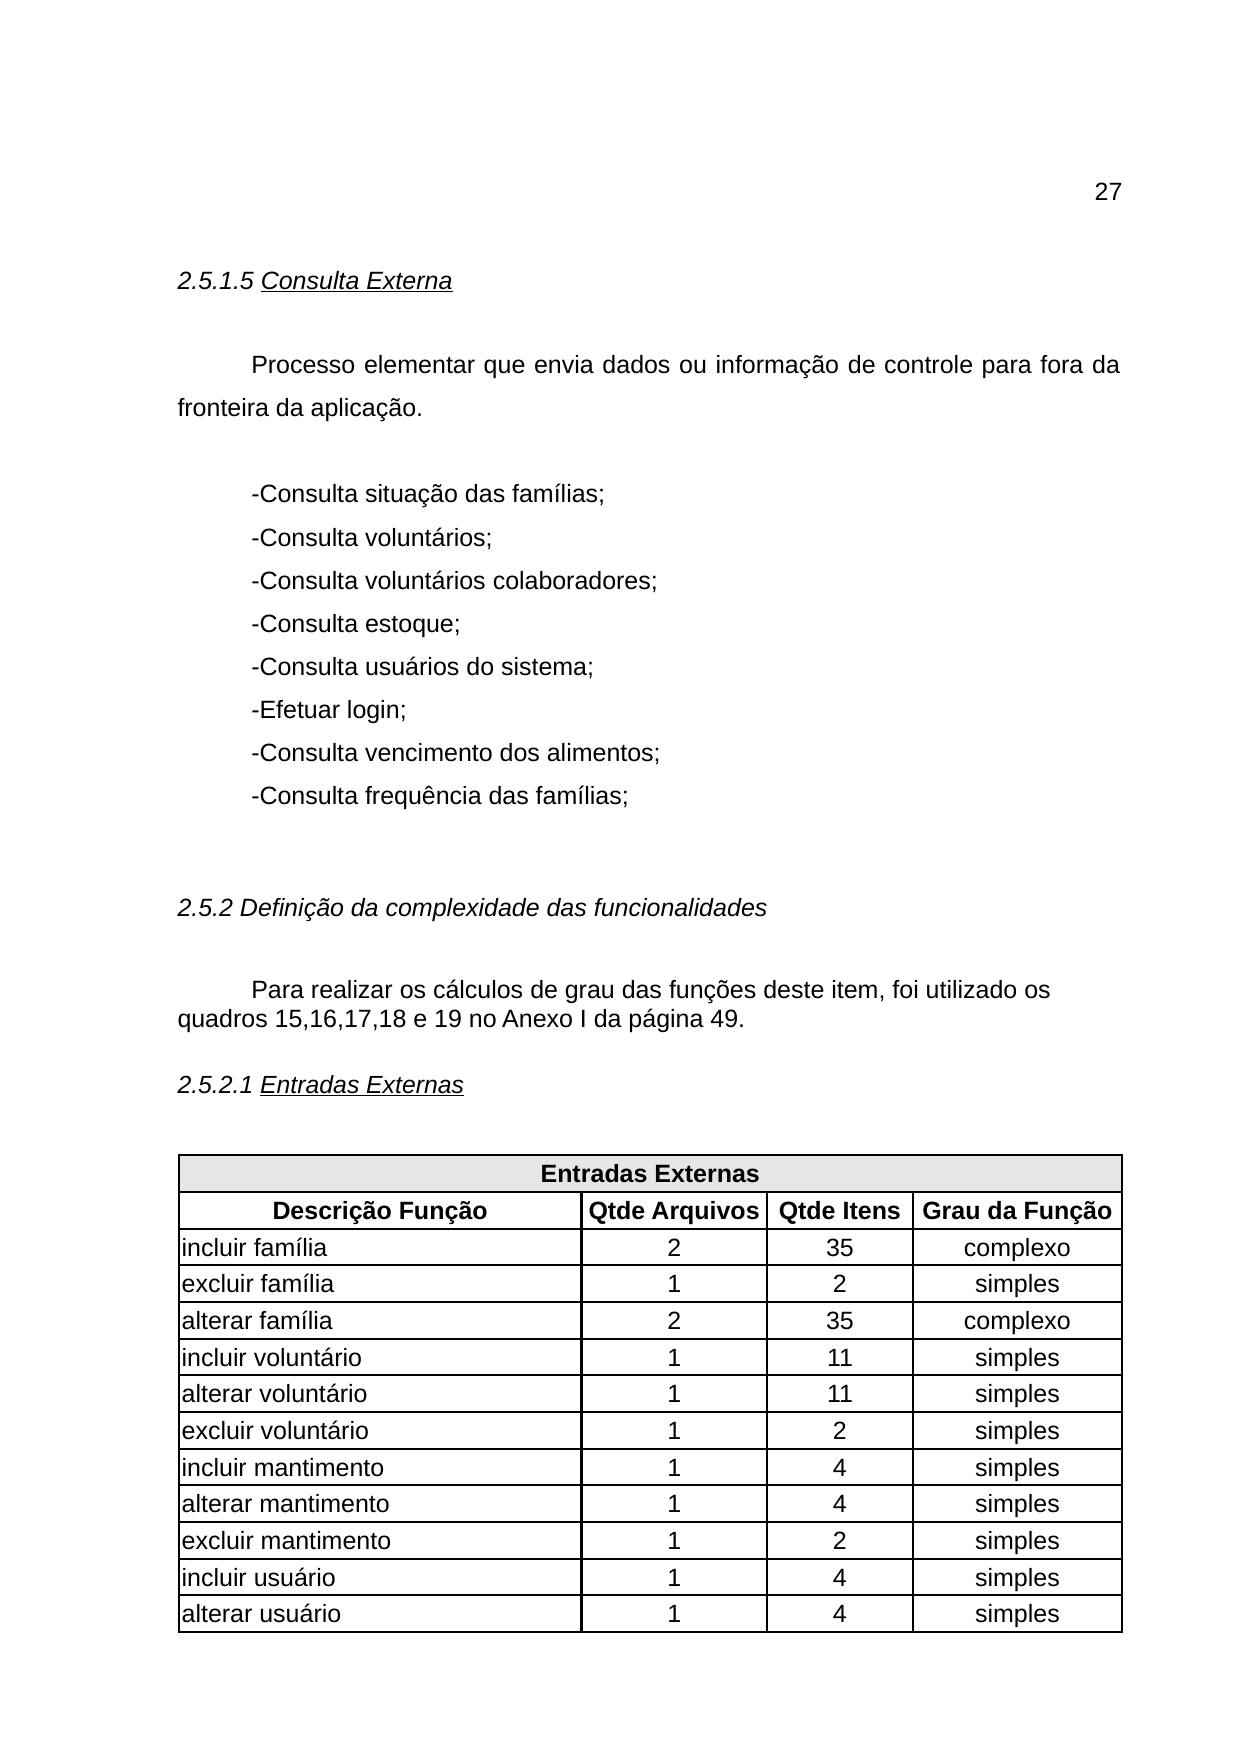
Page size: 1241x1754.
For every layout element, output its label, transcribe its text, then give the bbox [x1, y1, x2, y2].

table_cell 2 [768, 1523, 912, 1558]
table_cell 2 [583, 1303, 766, 1338]
table_cell excluir mantimento [180, 1523, 580, 1558]
table_cell 1 [583, 1340, 766, 1374]
text -Efetuar login; [177, 695, 1122, 724]
table_cell simples [914, 1413, 1121, 1448]
table_cell alterar família [180, 1303, 580, 1338]
table_cell simples [914, 1596, 1121, 1631]
text -Consulta frequência das famílias; [177, 781, 1122, 810]
table_cell incluir família [180, 1230, 580, 1264]
text Processo elementar que envia dados ou informação de controle para fora da fronteira da aplicação. [177, 350, 1122, 422]
table_cell alterar voluntário [180, 1376, 580, 1411]
table_cell simples [914, 1486, 1121, 1521]
table_cell 2 [768, 1413, 912, 1448]
table_cell 1 [583, 1376, 766, 1411]
table_cell simples [914, 1523, 1121, 1558]
table_cell 2 [583, 1230, 766, 1264]
table_cell simples [914, 1266, 1121, 1301]
table_cell complexo [914, 1303, 1121, 1338]
subtitle 2.5.1.5 Consulta Externa [177, 266, 1122, 294]
table_cell 1 [583, 1596, 766, 1631]
table_cell complexo [914, 1230, 1121, 1264]
table_cell 1 [583, 1486, 766, 1521]
table_cell simples [914, 1450, 1121, 1484]
table_cell simples [914, 1376, 1121, 1411]
table_cell incluir voluntário [180, 1340, 580, 1374]
table_cell 1 [583, 1523, 766, 1558]
table_cell 1 [583, 1450, 766, 1484]
table_cell 4 [768, 1486, 912, 1521]
table_cell 11 [768, 1340, 912, 1374]
table_cell 11 [768, 1376, 912, 1411]
table_cell alterar usuário [180, 1596, 580, 1631]
table_cell incluir mantimento [180, 1450, 580, 1484]
table_cell excluir voluntário [180, 1413, 580, 1448]
subtitle 2.5.2.1 Entradas Externas [177, 1070, 1122, 1099]
table_cell Qtde Arquivos [583, 1193, 766, 1228]
text -Consulta situação das famílias; [177, 479, 1122, 508]
table_cell 35 [768, 1303, 912, 1338]
table_cell 1 [583, 1560, 766, 1594]
table_cell 1 [583, 1266, 766, 1301]
table_cell Descrição Função [180, 1193, 580, 1228]
text -Consulta estoque; [177, 609, 1122, 638]
table_cell alterar mantimento [180, 1486, 580, 1521]
text -Consulta vencimento dos alimentos; [177, 738, 1122, 767]
table_cell simples [914, 1340, 1121, 1374]
text -Consulta voluntários colaboradores; [177, 566, 1122, 594]
text Para realizar os cálculos de grau das funções deste item, foi utilizado os quadros 15,16,17,18 e 19 no Anexo I da página 49. [177, 975, 1122, 1033]
table_cell Grau da Função [914, 1193, 1121, 1228]
table_header Entradas Externas [180, 1156, 1121, 1191]
table_cell simples [914, 1560, 1121, 1594]
table_cell 4 [768, 1560, 912, 1594]
text -Consulta usuários do sistema; [177, 652, 1122, 681]
table_cell 1 [583, 1413, 766, 1448]
table_cell Qtde Itens [768, 1193, 912, 1228]
subtitle 2.5.2 Definição da complexidade das funcionalidades [177, 893, 1122, 921]
table_cell 4 [768, 1450, 912, 1484]
table_cell 4 [768, 1596, 912, 1631]
table_cell 2 [768, 1266, 912, 1301]
table_cell excluir família [180, 1266, 580, 1301]
text -Consulta voluntários; [177, 523, 1122, 551]
table_cell 35 [768, 1230, 912, 1264]
table_cell incluir usuário [180, 1560, 580, 1594]
